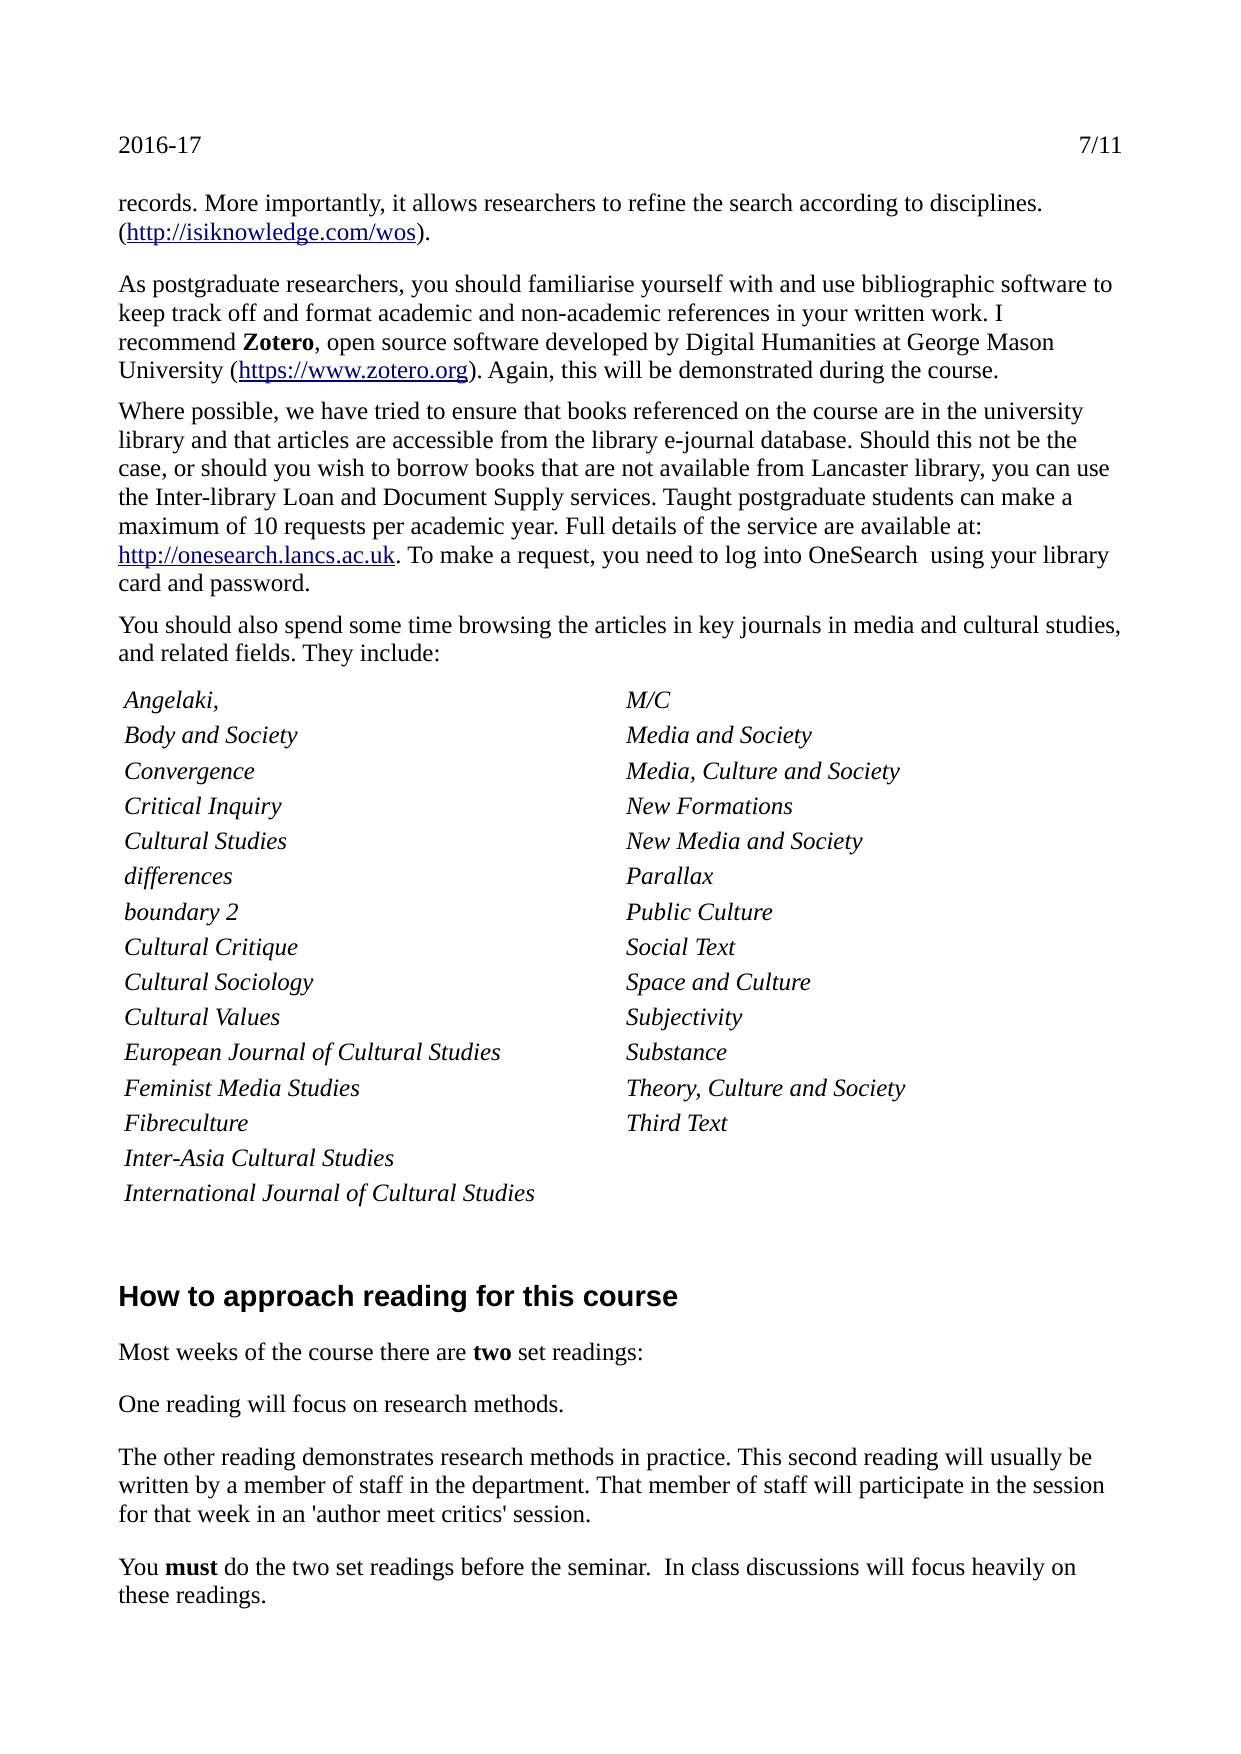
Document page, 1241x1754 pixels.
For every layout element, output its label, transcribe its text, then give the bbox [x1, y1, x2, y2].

text You must do the two set readings before the seminar. In class discussions will focus heavily on these readings. [118, 1552, 1122, 1609]
subtitle How to approach reading for this course [118, 1279, 1122, 1313]
text As postgraduate researchers, you should familiarise yourself with and use bibliographic software to keep track off and format academic and non-academic references in your written work. I recommend Zotero, open source software developed by Digital Humanities at George Mason University (https://www.zotero.org). Again, this will be demonstrated during the course. [118, 269, 1122, 384]
text You should also spend some time browsing the articles in key journals in media and cultural studies, and related fields. They include: [118, 610, 1122, 667]
table_header M/C Media and Society Media, Culture and Society New Formations New Media and Society Parallax Public Culture Social Text Space and Culture Subjectivity Substance Theory, Culture and Society Third Text ­ [620, 680, 1122, 1219]
text The other reading demonstrates research methods in practice. This second reading will usually be written by a member of staff in the department. That member of staff will participate in the session for that week in an 'author meet critics' session. [118, 1442, 1122, 1528]
text Where possible, we have tried to ensure that books referenced on the course are in the university library and that articles are accessible from the library e-journal database. Should this not be the case, or should you wish to borrow books that are not available from Lancaster library, you can use the Inter-library Loan and Document Supply services. Taught postgraduate students can make a maximum of 10 requests per academic year. Full details of the service are available at: http://onesearch.lancs.ac.uk. To make a request, you need to log into OneSearch using your library card and password. [118, 396, 1122, 597]
text One reading will focus on research methods. [118, 1389, 1122, 1418]
table_header Angelaki, Body and Society Convergence Critical Inquiry Cultural Studies differences boundary 2 Cultural Critique Cultural Sociology Cultural Values European Journal of Cultural Studies Feminist Media Studies Fibreculture Inter-Asia Cultural Studies International Journal of Cultural Studies [118, 680, 620, 1219]
text Most weeks of the course there are two set readings: [118, 1337, 1122, 1366]
text records. More importantly, it allows researchers to refine the search according to disciplines. (http://isiknowledge.com/wos). [118, 188, 1122, 246]
